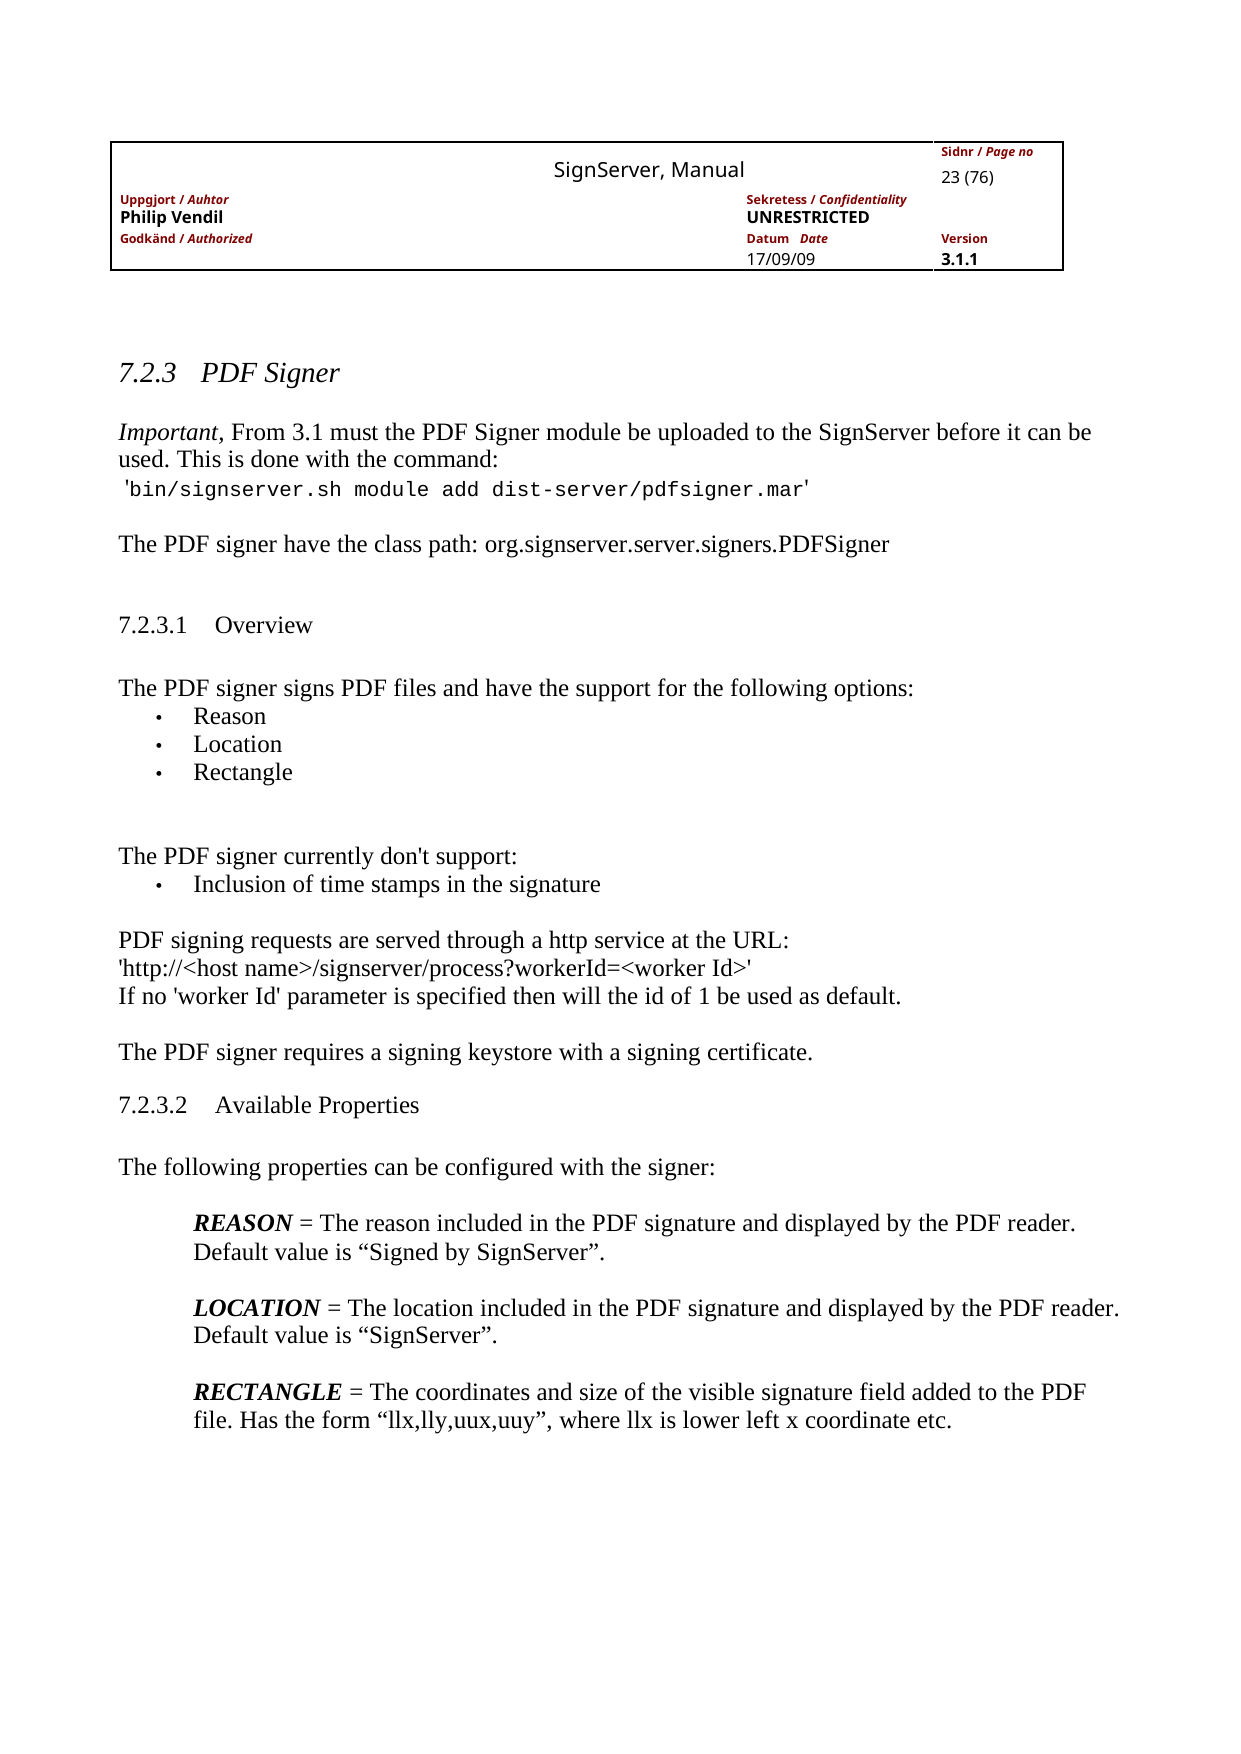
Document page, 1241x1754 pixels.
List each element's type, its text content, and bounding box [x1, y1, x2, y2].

text LOCATION = The location included in the PDF signature and displayed by the PDF reader. Default value is “SignServer”. [193, 1293, 1122, 1349]
text RECTANGLE = The coordinates and size of the visible signature field added to the PDF file. Has the form “llx,lly,uux,uuy”, where llx is lower left x coordinate etc. [193, 1377, 1122, 1433]
list Rectangle [156, 758, 1122, 786]
text The PDF signer signs PDF files and have the support for the following options: [118, 674, 1122, 702]
text PDF signing requests are served through a http service at the URL: [118, 926, 1122, 954]
list Inclusion of time stamps in the signature [156, 870, 1122, 898]
subtitle Overview [118, 611, 1122, 639]
text REASON = The reason included in the PDF signature and displayed by the PDF reader. Default value is “Signed by SignServer”. [193, 1209, 1122, 1265]
text The PDF signer requires a signing keystore with a signing certificate. [118, 1038, 1122, 1066]
text Important, From 3.1 must the PDF Signer module be uploaded to the SignServer before it can be used. This is done with the command: 'bin/signserver.sh module add dist-server/pdfsigner.mar' [118, 417, 1122, 502]
text 'http://<host name>/signserver/process?workerId=<worker Id>' [118, 954, 1122, 982]
text The PDF signer currently don't support: [118, 842, 1122, 870]
text If no 'worker Id' parameter is specified then will the id of 1 be used as default. [118, 982, 1122, 1010]
subtitle PDF Signer [118, 357, 1122, 389]
text The PDF signer have the class path: org.signserver.server.signers.PDFSigner [118, 530, 1122, 558]
list Location [156, 730, 1122, 758]
list Reason [156, 702, 1122, 730]
text The following properties can be configured with the signer: [118, 1153, 1122, 1181]
subtitle Available Properties [118, 1091, 1122, 1119]
